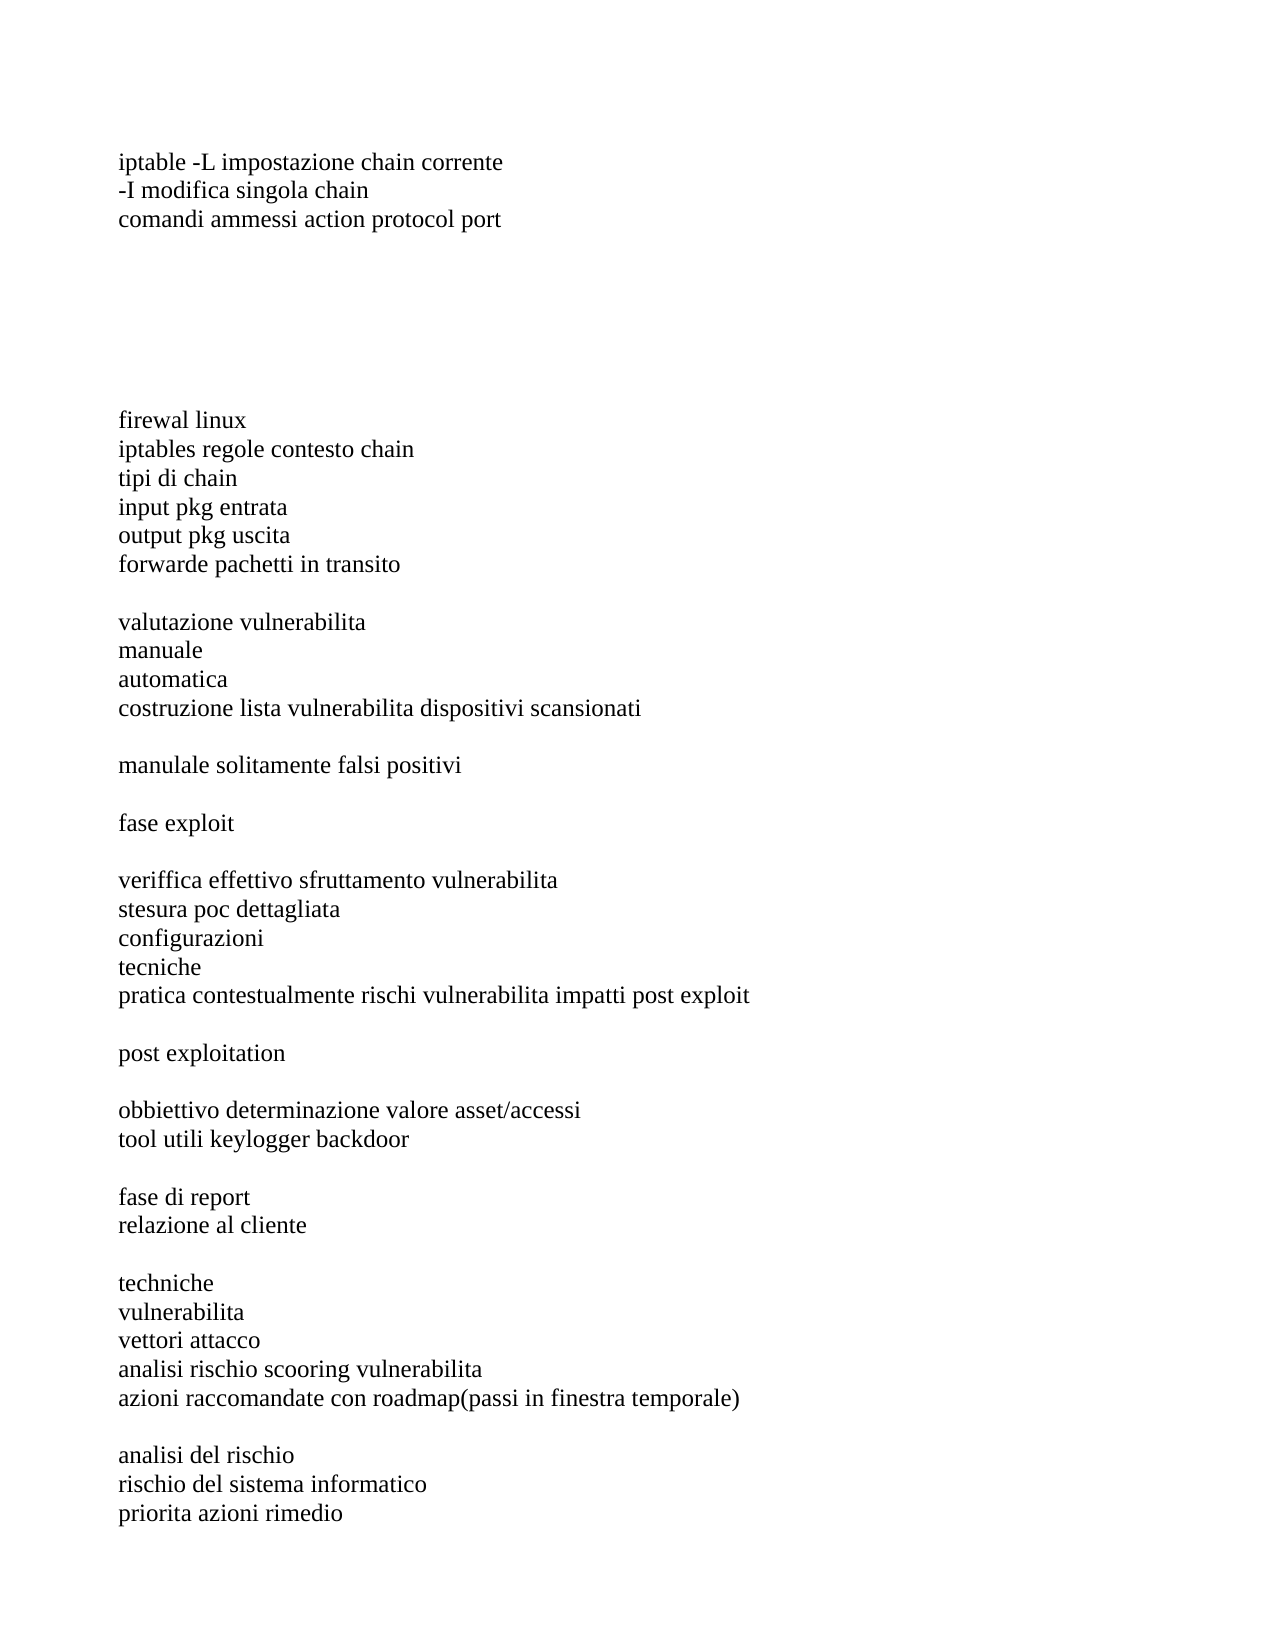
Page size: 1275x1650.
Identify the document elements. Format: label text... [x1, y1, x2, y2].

text analisi rischio scooring vulnerabilita [118, 1354, 1157, 1383]
text comandi ammessi action protocol port [118, 204, 1157, 233]
text costruzione lista vulnerabilita dispositivi scansionati [118, 693, 1157, 722]
text output pkg uscita [118, 521, 1157, 549]
text fase exploit [118, 808, 1157, 837]
text azioni raccomandate con roadmap(passi in finestra temporale) [118, 1383, 1157, 1412]
text iptable -L impostazione chain corrente [118, 147, 1157, 176]
text rischio del sistema informatico [118, 1469, 1157, 1498]
text tool utili keylogger backdoor [118, 1124, 1157, 1153]
text manuale [118, 636, 1157, 664]
text pratica contestualmente rischi vulnerabilita impatti post exploit [118, 981, 1157, 1009]
text valutazione vulnerabilita [118, 607, 1157, 636]
text techniche [118, 1268, 1157, 1297]
text fase di report [118, 1182, 1157, 1211]
text veriffica effettivo sfruttamento vulnerabilita [118, 866, 1157, 894]
text analisi del rischio [118, 1441, 1157, 1469]
text iptables regole contesto chain [118, 434, 1157, 463]
text priorita azioni rimedio [118, 1498, 1157, 1527]
text relazione al cliente [118, 1211, 1157, 1239]
text stesura poc dettagliata [118, 894, 1157, 923]
text configurazioni [118, 923, 1157, 952]
text manulale solitamente falsi positivi [118, 751, 1157, 779]
text automatica [118, 664, 1157, 693]
text input pkg entrata [118, 492, 1157, 521]
text vulnerabilita [118, 1297, 1157, 1326]
text post exploitation [118, 1038, 1157, 1067]
text tecniche [118, 952, 1157, 981]
text -I modifica singola chain [118, 176, 1157, 204]
text tipi di chain [118, 463, 1157, 492]
text forwarde pachetti in transito [118, 549, 1157, 578]
text vettori attacco [118, 1326, 1157, 1354]
text obbiettivo determinazione valore asset/accessi [118, 1096, 1157, 1124]
text firewal linux [118, 406, 1157, 434]
